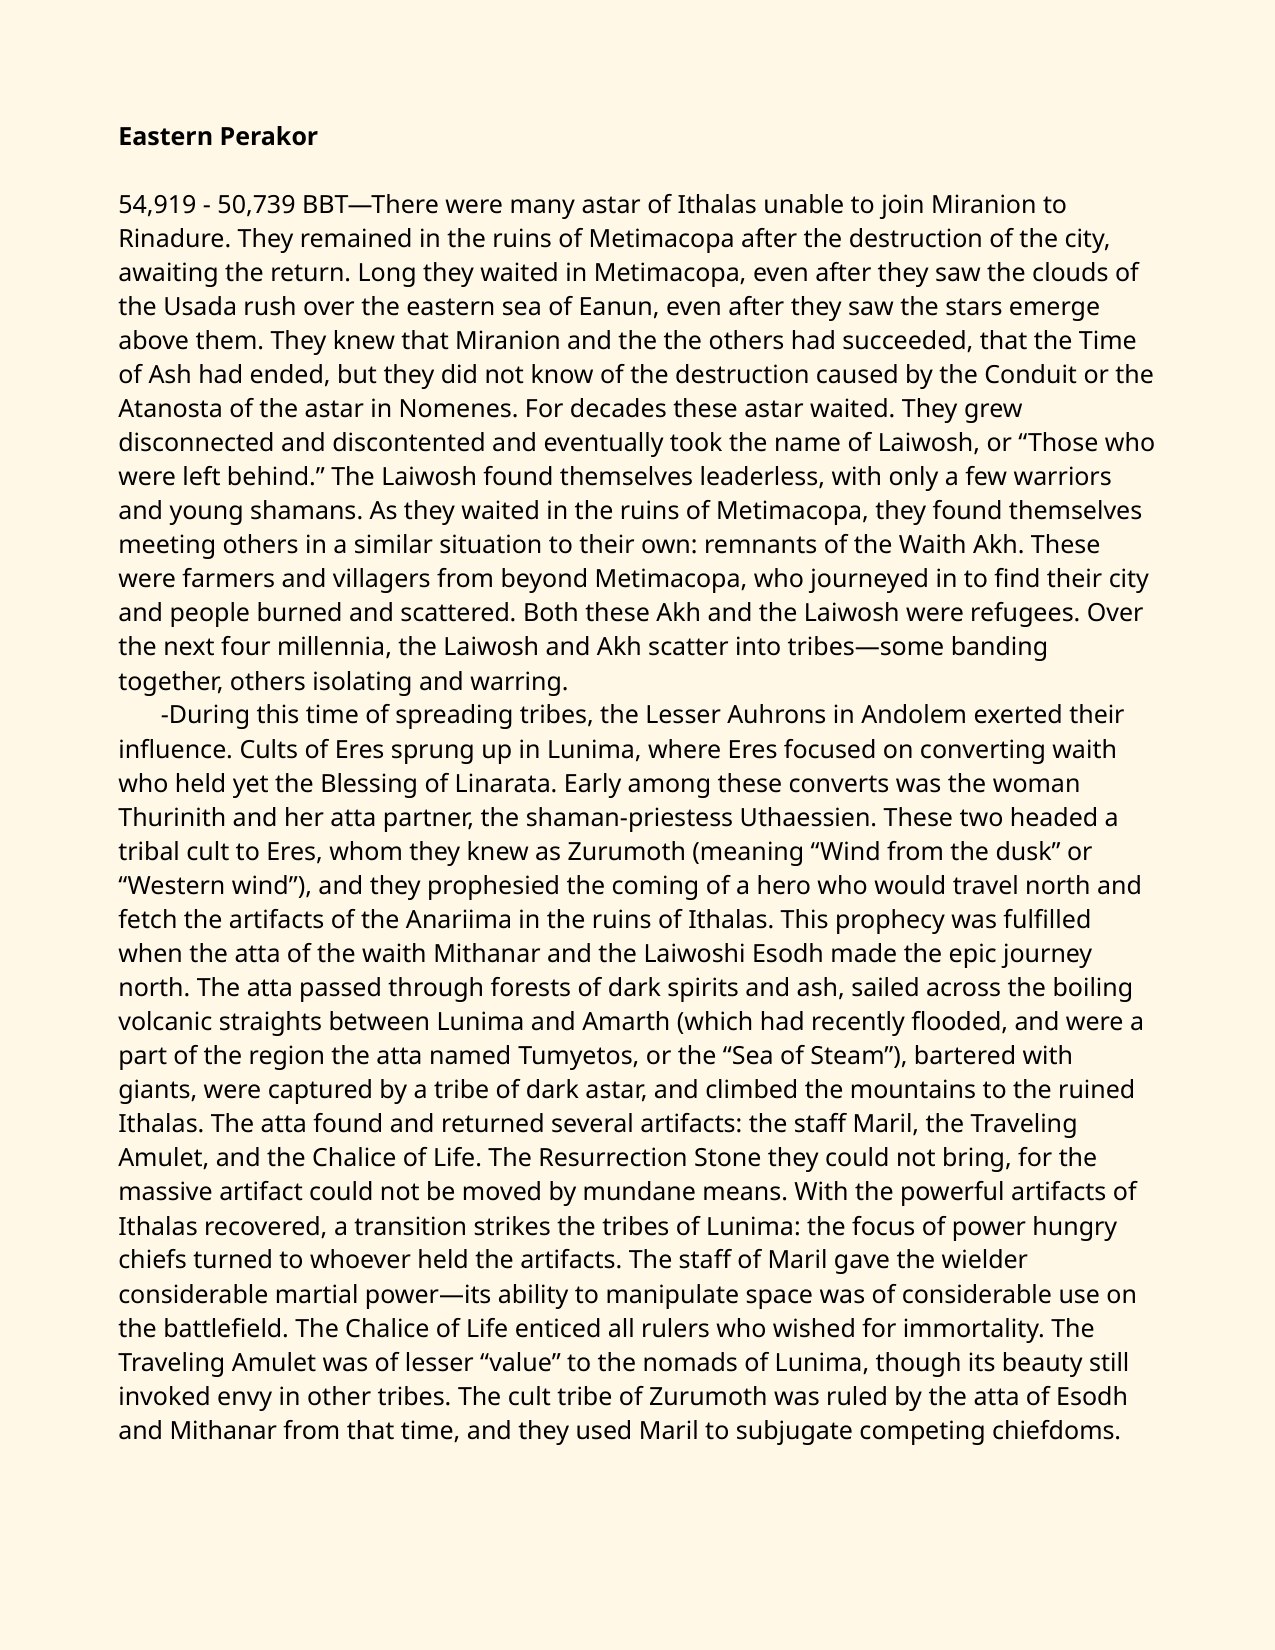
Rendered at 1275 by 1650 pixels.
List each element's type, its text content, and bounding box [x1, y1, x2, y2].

text 54,919 - 50,739 BBT—There were many astar of Ithalas unable to join Miranion to Rinadure. They remained in the ruins of Metimacopa after the destruction of the city, awaiting the return. Long they waited in Metimacopa, even after they saw the clouds of the Usada rush over the eastern sea of Eanun, even after they saw the stars emerge above them. They knew that Miranion and the the others had succeeded, that the Time of Ash had ended, but they did not know of the destruction caused by the Conduit or the Atanosta of the astar in Nomenes. For decades these astar waited. They grew disconnected and discontented and eventually took the name of Laiwosh, or “Those who were left behind.” The Laiwosh found themselves leaderless, with only a few warriors and young shamans. As they waited in the ruins of Metimacopa, they found themselves meeting others in a similar situation to their own: remnants of the Waith Akh. These were farmers and villagers from beyond Metimacopa, who journeyed in to find their city and people burned and scattered. Both these Akh and the Laiwosh were refugees. Over the next four millennia, the Laiwosh and Akh scatter into tribes—some banding together, others isolating and warring. [118, 186, 1157, 697]
text Eastern Perakor [118, 118, 1157, 152]
text -During this time of spreading tribes, the Lesser Auhrons in Andolem exerted their influence. Cults of Eres sprung up in Lunima, where Eres focused on converting waith who held yet the Blessing of Linarata. Early among these converts was the woman Thurinith and her atta partner, the shaman-priestess Uthaessien. These two headed a tribal cult to Eres, whom they knew as Zurumoth (meaning “Wind from the dusk” or “Western wind”), and they prophesied the coming of a hero who would travel north and fetch the artifacts of the Anariima in the ruins of Ithalas. This prophecy was fulfilled when the atta of the waith Mithanar and the Laiwoshi Esodh made the epic journey north. The atta passed through forests of dark spirits and ash, sailed across the boiling volcanic straights between Lunima and Amarth (which had recently flooded, and were a part of the region the atta named Tumyetos, or the “Sea of Steam”), bartered with giants, were captured by a tribe of dark astar, and climbed the mountains to the ruined Ithalas. The atta found and returned several artifacts: the staff Maril, the Traveling Amulet, and the Chalice of Life. The Resurrection Stone they could not bring, for the massive artifact could not be moved by mundane means. With the powerful artifacts of Ithalas recovered, a transition strikes the tribes of Lunima: the focus of power hungry chiefs turned to whoever held the artifacts. The staff of Maril gave the wielder considerable martial power—its ability to manipulate space was of considerable use on the battlefield. The Chalice of Life enticed all rulers who wished for immortality. The Traveling Amulet was of lesser “value” to the nomads of Lunima, though its beauty still invoked envy in other tribes. The cult tribe of Zurumoth was ruled by the atta of Esodh and Mithanar from that time, and they used Maril to subjugate competing chiefdoms. [118, 697, 1157, 1447]
